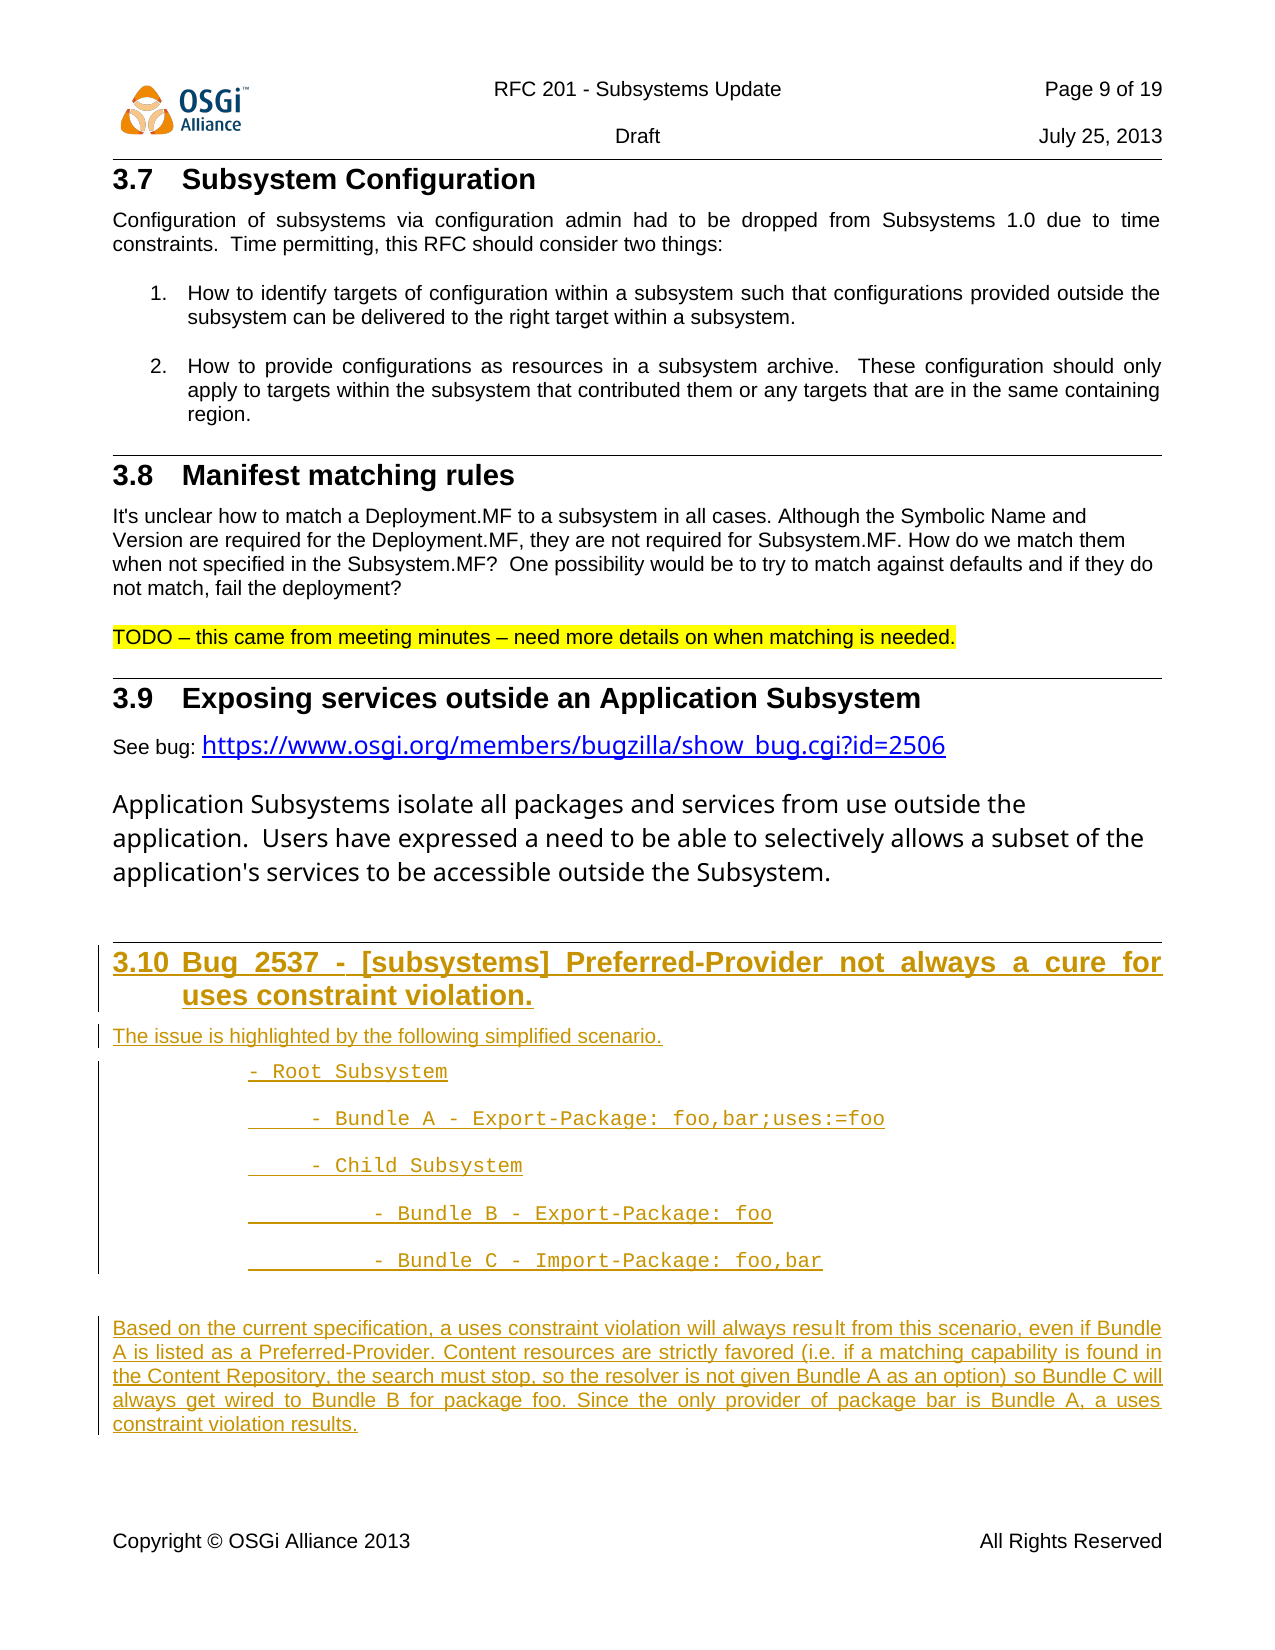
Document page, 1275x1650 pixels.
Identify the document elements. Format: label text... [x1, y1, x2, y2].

text constraint violation results. [112, 1409, 1162, 1435]
text Based on the current specification, a uses constraint violation will always result from this scenario, even if Bundle A is listed as a Preferred-Provider. Content resources are strictly favored (i.e. if a matching capability is found in [112, 1316, 1162, 1361]
text Configuration of subsystems via configuration admin had to be dropped from Subsystems 1.0 due to time constraints. Time permitting, this RFC should consider two things: [112, 208, 1162, 256]
list How to provide configurations as resources in a subsystem archive. These configuration should only apply to targets within the subsystem that contributed them or any targets that are in the same containing region. [150, 354, 1162, 426]
text - Bundle A - Export-Package: foo,bar;uses:=foo [247, 1108, 1162, 1132]
subtitle uses constraint violation. [112, 975, 1162, 1012]
text The issue is highlighted by the following simplified scenario. [112, 1024, 1162, 1048]
text - Bundle C - Import-Package: foo,bar [247, 1250, 1162, 1274]
text See bug: https://www.osgi.org/members/bugzilla/show_bug.cgi?id=2506 [112, 727, 1162, 761]
text TODO – this came from meeting minutes – need more details on when matching is needed. [112, 625, 1162, 649]
subtitle Exposing services outside an Application Subsystem [112, 679, 1162, 715]
text It's unclear how to match a Deployment.MF to a subsystem in all cases. Although the Symbolic Name and Version are required for the Deployment.MF, they are not required for Subsystem.MF. How do we match them when not specified in the Subsystem.MF? One possibility would be to try to match against defaults and if they do not match, fail the deployment? [112, 504, 1162, 600]
subtitle Bug 2537 - [subsystems] Preferred-Provider not always a cure for [112, 943, 1162, 974]
text always get wired to Bundle B for package foo. Since the only provider of package bar is Bundle A, a uses [112, 1385, 1162, 1408]
text - Bundle B - Export-Package: foo [247, 1203, 1162, 1226]
subtitle Manifest matching rules [112, 456, 1162, 492]
text - Root Subsystem [247, 1061, 1162, 1084]
picture [113, 78, 257, 142]
text - Child Subsystem [247, 1155, 1162, 1179]
subtitle Subsystem Configuration [112, 160, 1162, 196]
list How to identify targets of configuration within a subsystem such that configurations provided outside the subsystem can be delivered to the right target within a subsystem. [150, 281, 1162, 329]
text the Content Repository, the search must stop, so the resolver is not given Bundle A as an option) so Bundle C will [112, 1362, 1162, 1384]
text Application Subsystems isolate all packages and services from use outside the application. Users have expressed a need to be able to selectively allows a subset of the application's services to be accessible outside the Subsystem. [112, 786, 1162, 912]
